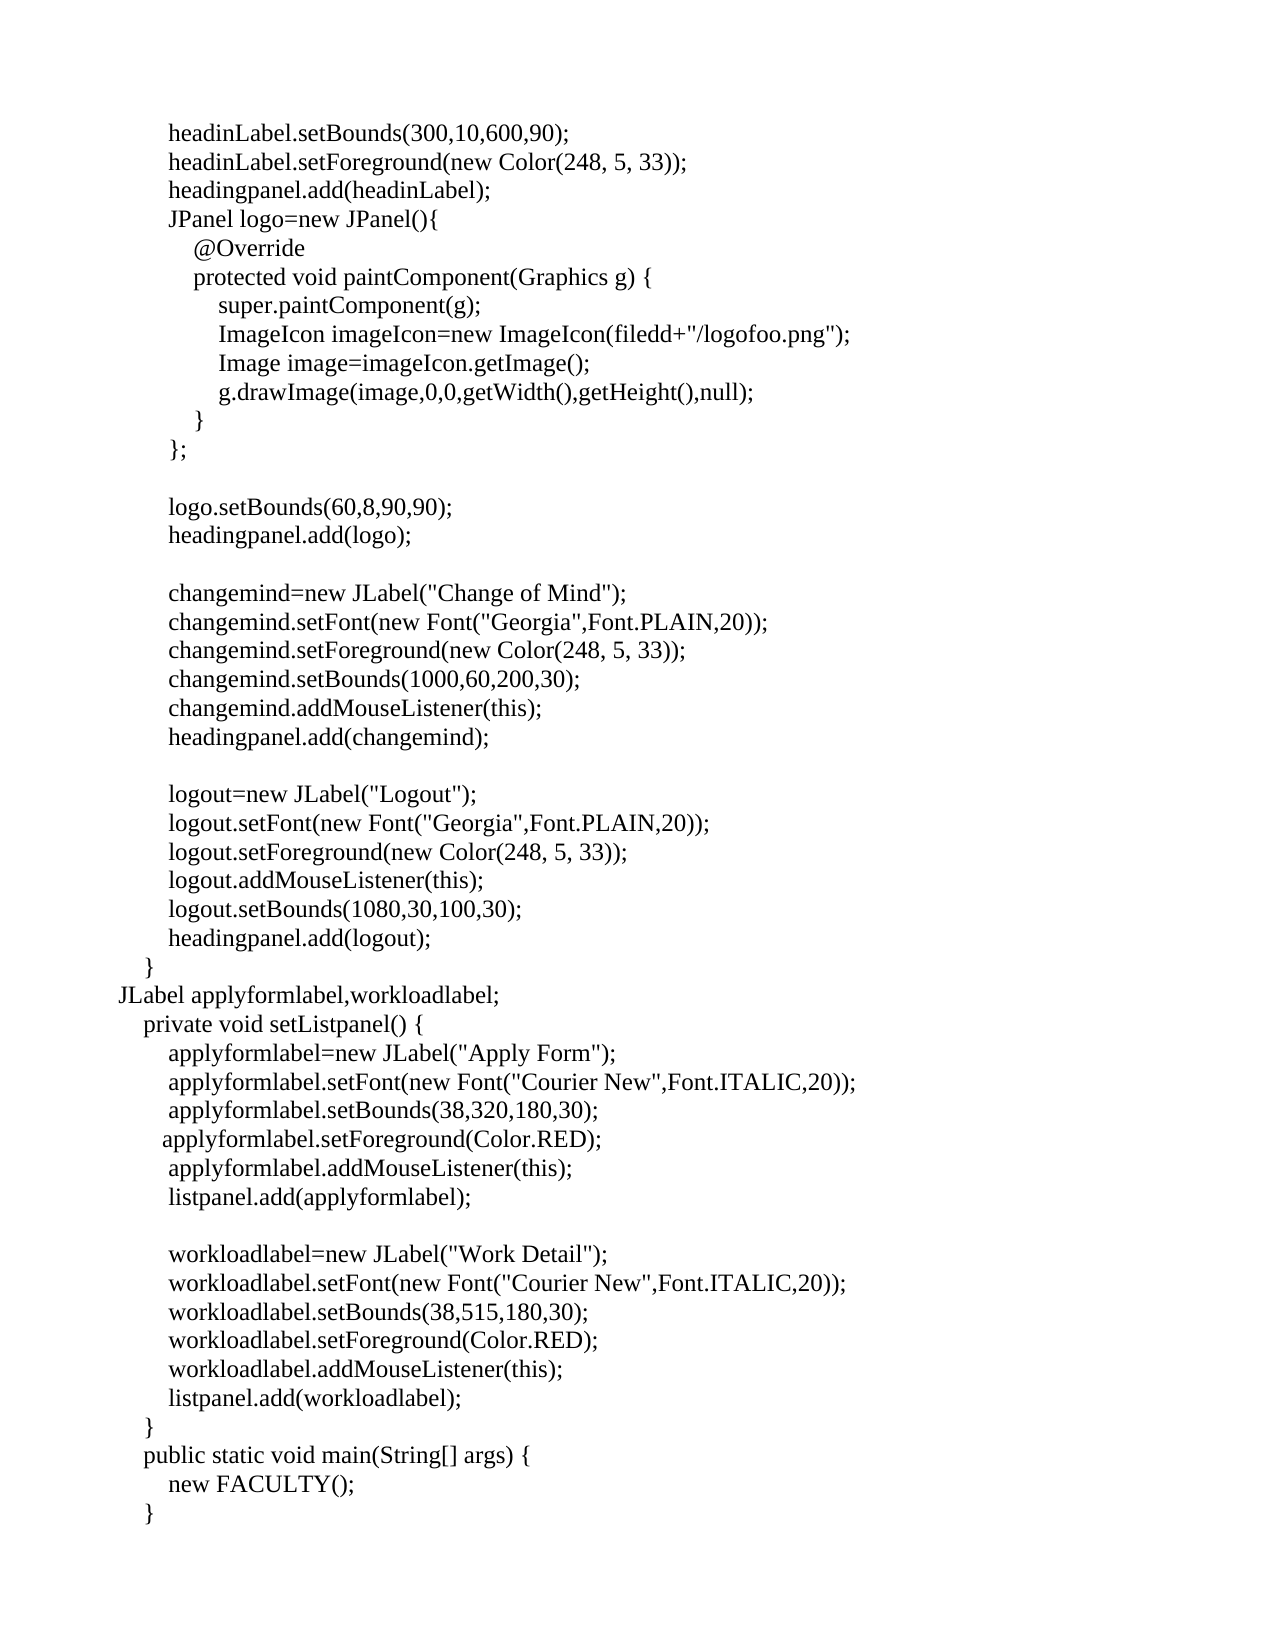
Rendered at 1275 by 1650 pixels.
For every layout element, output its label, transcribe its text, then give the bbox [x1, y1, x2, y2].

text applyformlabel.addMouseListener(this); [118, 1153, 1157, 1182]
text workloadlabel=new JLabel("Work Detail"); [118, 1239, 1157, 1268]
text logout.setForeground(new Color(248, 5, 33)); [118, 837, 1157, 866]
text logout.addMouseListener(this); [118, 866, 1157, 894]
text new FACULTY(); [118, 1469, 1157, 1498]
text changemind.setForeground(new Color(248, 5, 33)); [118, 636, 1157, 664]
text listpanel.add(workloadlabel); [118, 1383, 1157, 1412]
text JPanel logo=new JPanel(){ [118, 204, 1157, 233]
text } [118, 406, 1157, 434]
text public static void main(String[] args) { [118, 1441, 1157, 1469]
text }; [118, 434, 1157, 463]
text applyformlabel.setBounds(38,320,180,30); [118, 1096, 1157, 1124]
text applyformlabel=new JLabel("Apply Form"); [118, 1038, 1157, 1067]
text workloadlabel.setBounds(38,515,180,30); [118, 1297, 1157, 1326]
text logout=new JLabel("Logout"); [118, 779, 1157, 808]
text listpanel.add(applyformlabel); [118, 1182, 1157, 1211]
text Image image=imageIcon.getImage(); [118, 348, 1157, 377]
text } [118, 952, 1157, 981]
text @Override [118, 233, 1157, 262]
text protected void paintComponent(Graphics g) { [118, 262, 1157, 291]
text ImageIcon imageIcon=new ImageIcon(filedd+"/logofoo.png"); [118, 319, 1157, 348]
text JLabel applyformlabel,workloadlabel; [118, 981, 1157, 1009]
text headinLabel.setBounds(300,10,600,90); [118, 118, 1157, 147]
text changemind.setBounds(1000,60,200,30); [118, 664, 1157, 693]
text } [118, 1498, 1157, 1527]
text headingpanel.add(logo); [118, 521, 1157, 549]
text g.drawImage(image,0,0,getWidth(),getHeight(),null); [118, 377, 1157, 406]
text logout.setBounds(1080,30,100,30); [118, 894, 1157, 923]
text logo.setBounds(60,8,90,90); [118, 492, 1157, 521]
text workloadlabel.addMouseListener(this); [118, 1354, 1157, 1383]
text private void setListpanel() { [118, 1009, 1157, 1038]
text changemind.addMouseListener(this); [118, 693, 1157, 722]
text applyformlabel.setFont(new Font("Courier New",Font.ITALIC,20)); [118, 1067, 1157, 1096]
text workloadlabel.setForeground(Color.RED); [118, 1326, 1157, 1354]
text headingpanel.add(changemind); [118, 722, 1157, 751]
text logout.setFont(new Font("Georgia",Font.PLAIN,20)); [118, 808, 1157, 837]
text headingpanel.add(headinLabel); [118, 176, 1157, 204]
text super.paintComponent(g); [118, 291, 1157, 319]
text } [118, 1412, 1157, 1441]
text changemind=new JLabel("Change of Mind"); [118, 578, 1157, 607]
text applyformlabel.setForeground(Color.RED); [118, 1124, 1157, 1153]
text changemind.setFont(new Font("Georgia",Font.PLAIN,20)); [118, 607, 1157, 636]
text workloadlabel.setFont(new Font("Courier New",Font.ITALIC,20)); [118, 1268, 1157, 1297]
text headingpanel.add(logout); [118, 923, 1157, 952]
text headinLabel.setForeground(new Color(248, 5, 33)); [118, 147, 1157, 176]
